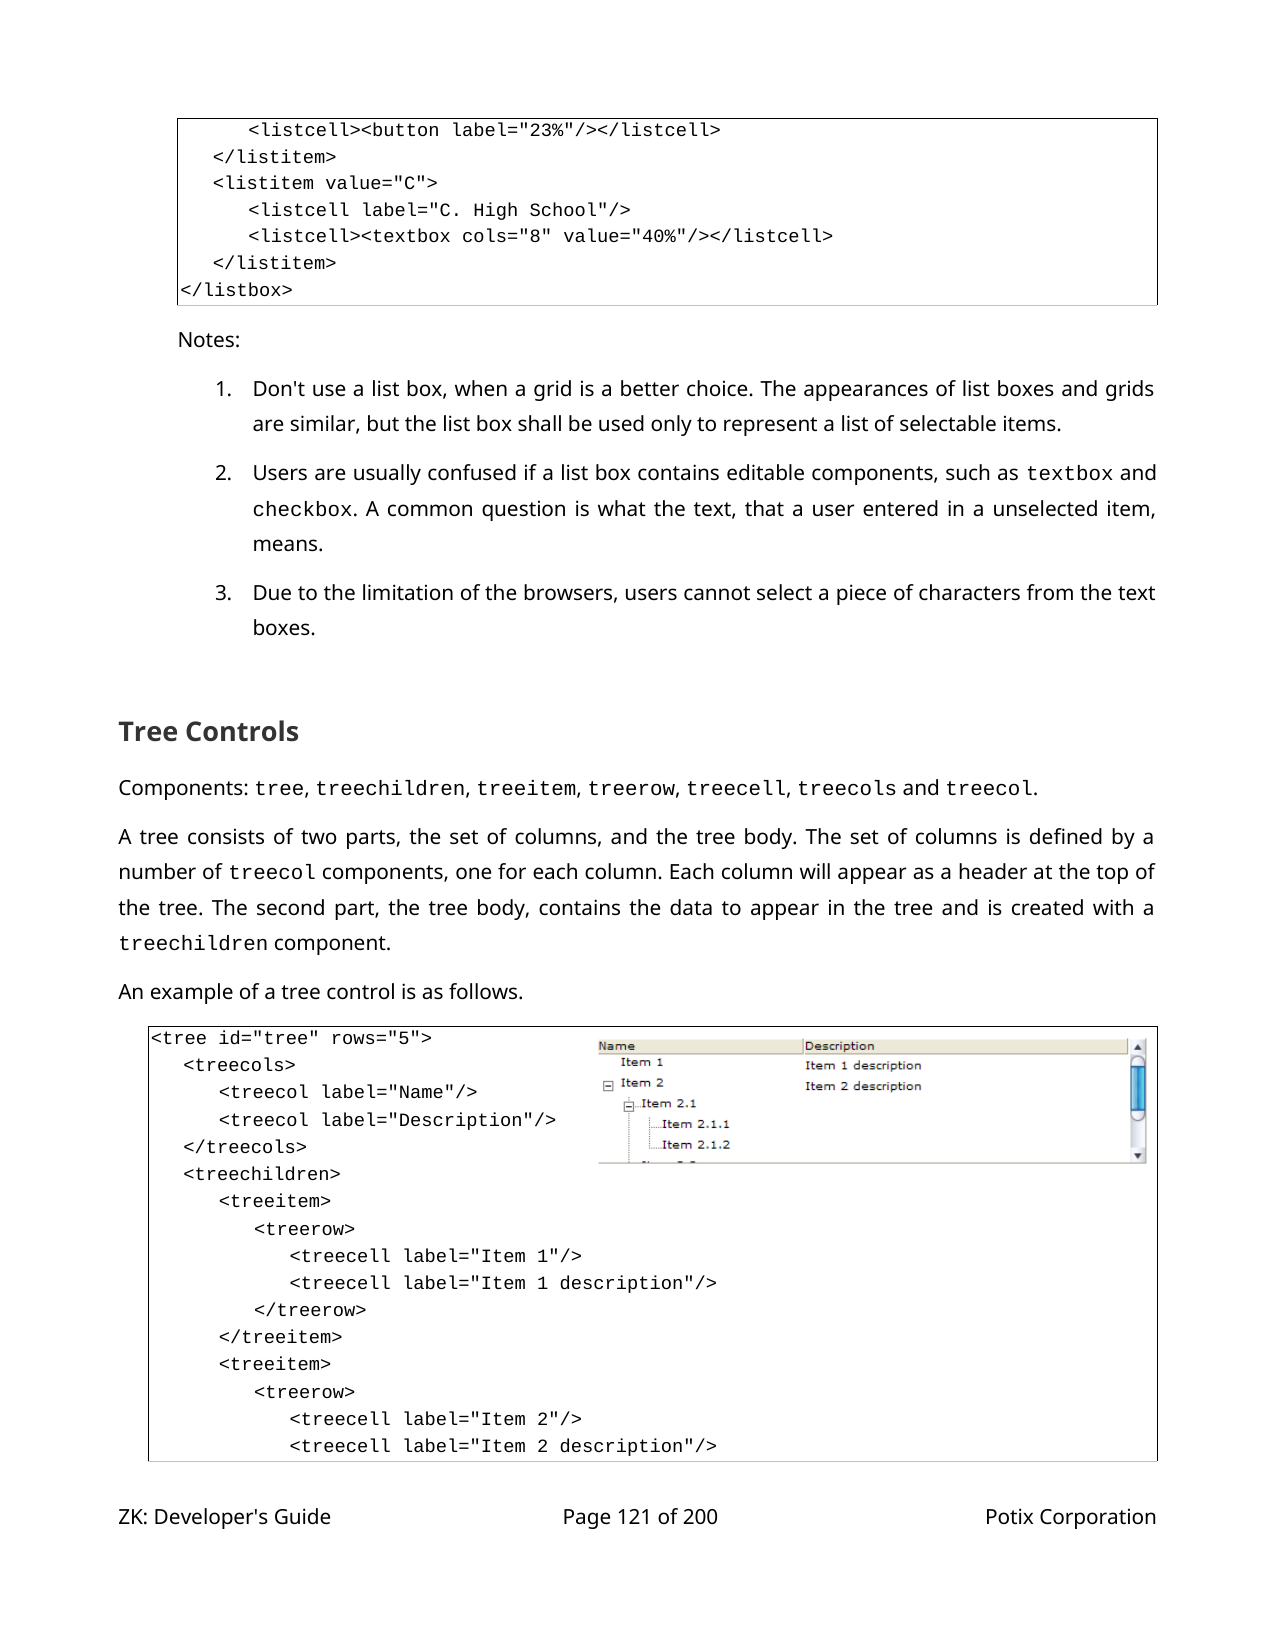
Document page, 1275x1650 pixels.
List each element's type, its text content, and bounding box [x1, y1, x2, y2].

picture [594, 1035, 1150, 1166]
text <treecols> [149, 1053, 594, 1077]
text </treecols> [149, 1135, 594, 1159]
text An example of a tree control is as follows. [118, 977, 1157, 1005]
text <treechildren> [149, 1162, 1157, 1186]
text Components: tree, treechildren, treeitem, treerow, treecell, treecols and treecol. [118, 773, 1157, 801]
text <treecell label="Item 2 description"/> [149, 1434, 1157, 1461]
text <tree id="tree" rows="5"> [149, 1027, 1157, 1050]
text <treecol label="Name"/> [149, 1080, 594, 1105]
text </treerow> [149, 1298, 1157, 1322]
subtitle Tree Controls [118, 712, 1157, 749]
text <treerow> [149, 1216, 1157, 1241]
text <treecell label="Item 2"/> [149, 1407, 1157, 1431]
text <treecol label="Description"/> [149, 1108, 594, 1132]
list Due to the limitation of the browsers, users cannot select a piece of characters from the text boxes. [215, 578, 1157, 642]
text <listcell><button label="23%"/></listcell> </listitem> <listitem value="C"> <listcell label="C. High School"/> <listcell><textbox cols="8" value="40%"/></listcell> </listitem> </listbox> [178, 119, 1157, 305]
text A tree consists of two parts, the set of columns, and the tree body. The set of columns is defined by a number of treecol components, one for each column. Each column will appear as a header at the top of the tree. The second part, the tree body, contains the data to appear in the tree and is created with a treechildren component. [118, 822, 1157, 957]
text <treeitem> [149, 1189, 1157, 1213]
text Notes: [177, 325, 1157, 354]
text <treeitem> [149, 1352, 1157, 1377]
text <treecell label="Item 1"/> [149, 1243, 1157, 1268]
text <treecell label="Item 1 description"/> [149, 1271, 1157, 1295]
list Don't use a list box, when a grid is a better choice. The appearances of list boxes and grids are similar, but the list box shall be used only to represent a list of selectable items. [215, 374, 1157, 438]
list Users are usually confused if a list box contains editable components, such as textbox and checkbox. A common question is what the text, that a user entered in a unselected item, means. [215, 458, 1157, 558]
text <treerow> [149, 1379, 1157, 1404]
text </treeitem> [149, 1325, 1157, 1349]
